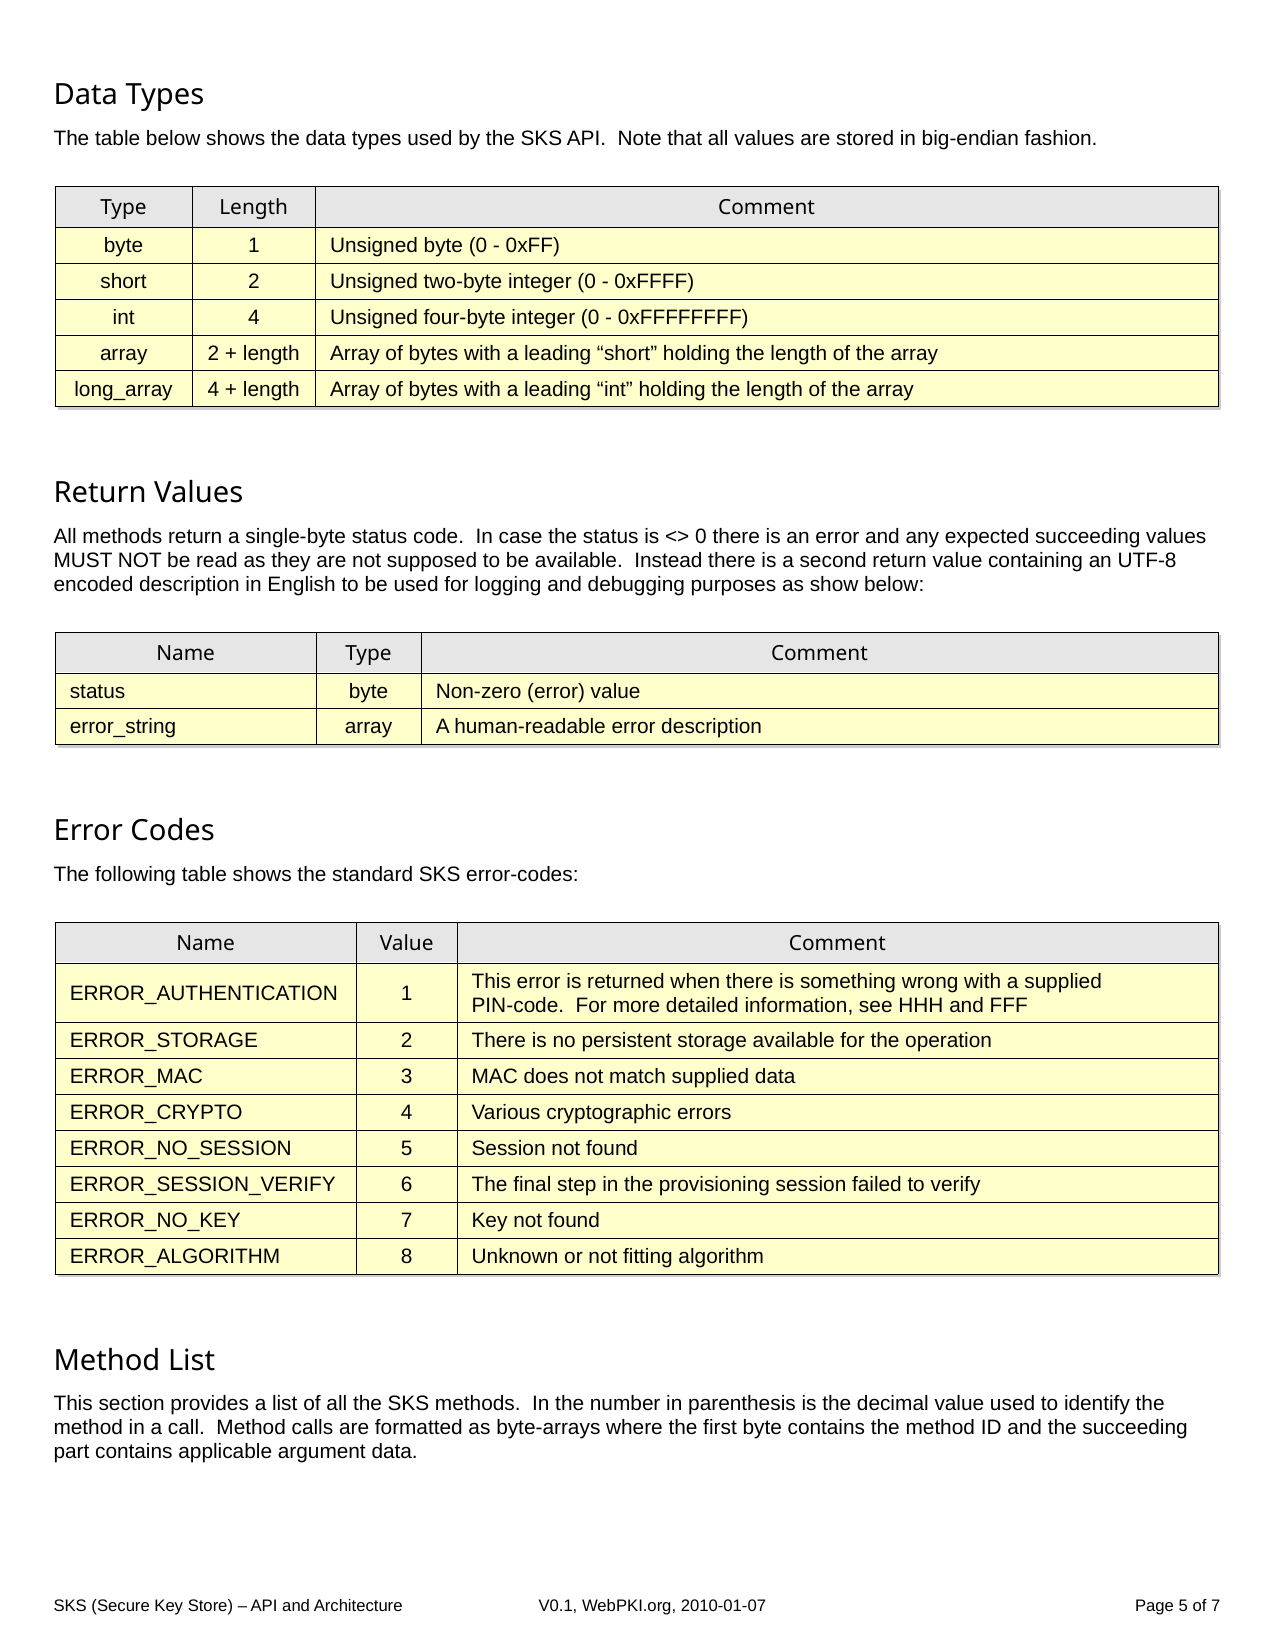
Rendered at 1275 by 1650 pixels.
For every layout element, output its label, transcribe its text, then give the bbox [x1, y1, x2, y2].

table_cell ERROR_NO_SESSION [56, 1131, 356, 1166]
table_cell Non-zero (error) value [422, 674, 1218, 708]
table_cell byte [56, 228, 192, 263]
table_cell Unknown or not fitting algorithm [458, 1239, 1218, 1274]
table_cell Unsigned two-byte integer (0 - 0xFFFF) [316, 264, 1218, 298]
table_cell This error is returned when there is something wrong with a supplied PIN‑code. For more detailed information, see HHH and FFF [458, 964, 1218, 1022]
subtitle Error Codes [53, 809, 1221, 849]
table_cell There is no persistent storage available for the operation [458, 1023, 1218, 1058]
table_header Comment [458, 923, 1218, 962]
text The table below shows the data types used by the SKS API. Note that all values are stored in big-endian fashion. [53, 126, 1221, 174]
table_cell error_string [56, 709, 316, 744]
table_cell status [56, 674, 316, 708]
table_cell 6 [357, 1167, 457, 1202]
table_cell 4 [193, 300, 315, 334]
table_cell The final step in the provisioning session failed to verify [458, 1167, 1218, 1202]
table_cell int [56, 300, 192, 334]
table_header Length [193, 187, 315, 227]
table_cell ERROR_MAC [56, 1059, 356, 1094]
text All methods return a single-byte status code. In case the status is <> 0 there is an error and any expected succeeding values MUST NOT be read as they are not supposed to be available. Instead there is a second return value containing an UTF-8 encoded description in English to be used for logging and debugging purposes as show below: [53, 524, 1221, 619]
text This section provides a list of all the SKS methods. In the number in parenthesis is the decimal value used to identify the method in a call. Method calls are formatted as byte-arrays where the first byte contains the method ID and the succeeding part contains applicable argument data. [53, 1391, 1221, 1463]
table_header Name [56, 923, 356, 962]
text The following table shows the standard SKS error-codes: [53, 862, 1221, 909]
table_cell Unsigned byte (0 - 0xFF) [316, 228, 1218, 263]
table_cell ERROR_CRYPTO [56, 1095, 356, 1130]
table_cell ERROR_STORAGE [56, 1023, 356, 1058]
subtitle Data Types [53, 74, 1221, 113]
table_cell MAC does not match supplied data [458, 1059, 1218, 1094]
table_cell short [56, 264, 192, 298]
table_cell 2 + length [193, 336, 315, 370]
table_header Type [317, 633, 421, 672]
table_cell Unsigned four-byte integer (0 - 0xFFFFFFFF) [316, 300, 1218, 334]
table_header Comment [422, 633, 1218, 672]
table_cell 7 [357, 1203, 457, 1238]
table_cell 3 [357, 1059, 457, 1094]
table_cell Session not found [458, 1131, 1218, 1166]
table_cell ERROR_ALGORITHM [56, 1239, 356, 1274]
table_header Value [357, 923, 457, 962]
table_cell array [56, 336, 192, 370]
table_cell 4 + length [193, 371, 315, 406]
table_cell Various cryptographic errors [458, 1095, 1218, 1130]
table_cell byte [317, 674, 421, 708]
subtitle Return Values [53, 471, 1221, 511]
table_header Type [56, 187, 192, 227]
table_cell 2 [357, 1023, 457, 1058]
table_cell long_array [56, 371, 192, 406]
table_cell 4 [357, 1095, 457, 1130]
subtitle Method List [53, 1339, 1221, 1379]
table_cell 1 [357, 964, 457, 1022]
table_cell 8 [357, 1239, 457, 1274]
table_header Comment [316, 187, 1218, 227]
table_cell Array of bytes with a leading “short” holding the length of the array [316, 336, 1218, 370]
table_cell ERROR_SESSION_VERIFY [56, 1167, 356, 1202]
table_cell 2 [193, 264, 315, 298]
table_cell Array of bytes with a leading “int” holding the length of the array [316, 371, 1218, 406]
table_cell Key not found [458, 1203, 1218, 1238]
table_cell A human-readable error description [422, 709, 1218, 744]
table_cell 1 [193, 228, 315, 263]
table_cell ERROR_AUTHENTICATION [56, 964, 356, 1022]
table_cell array [317, 709, 421, 744]
table_cell 5 [357, 1131, 457, 1166]
table_cell ERROR_NO_KEY [56, 1203, 356, 1238]
table_header Name [56, 633, 316, 672]
